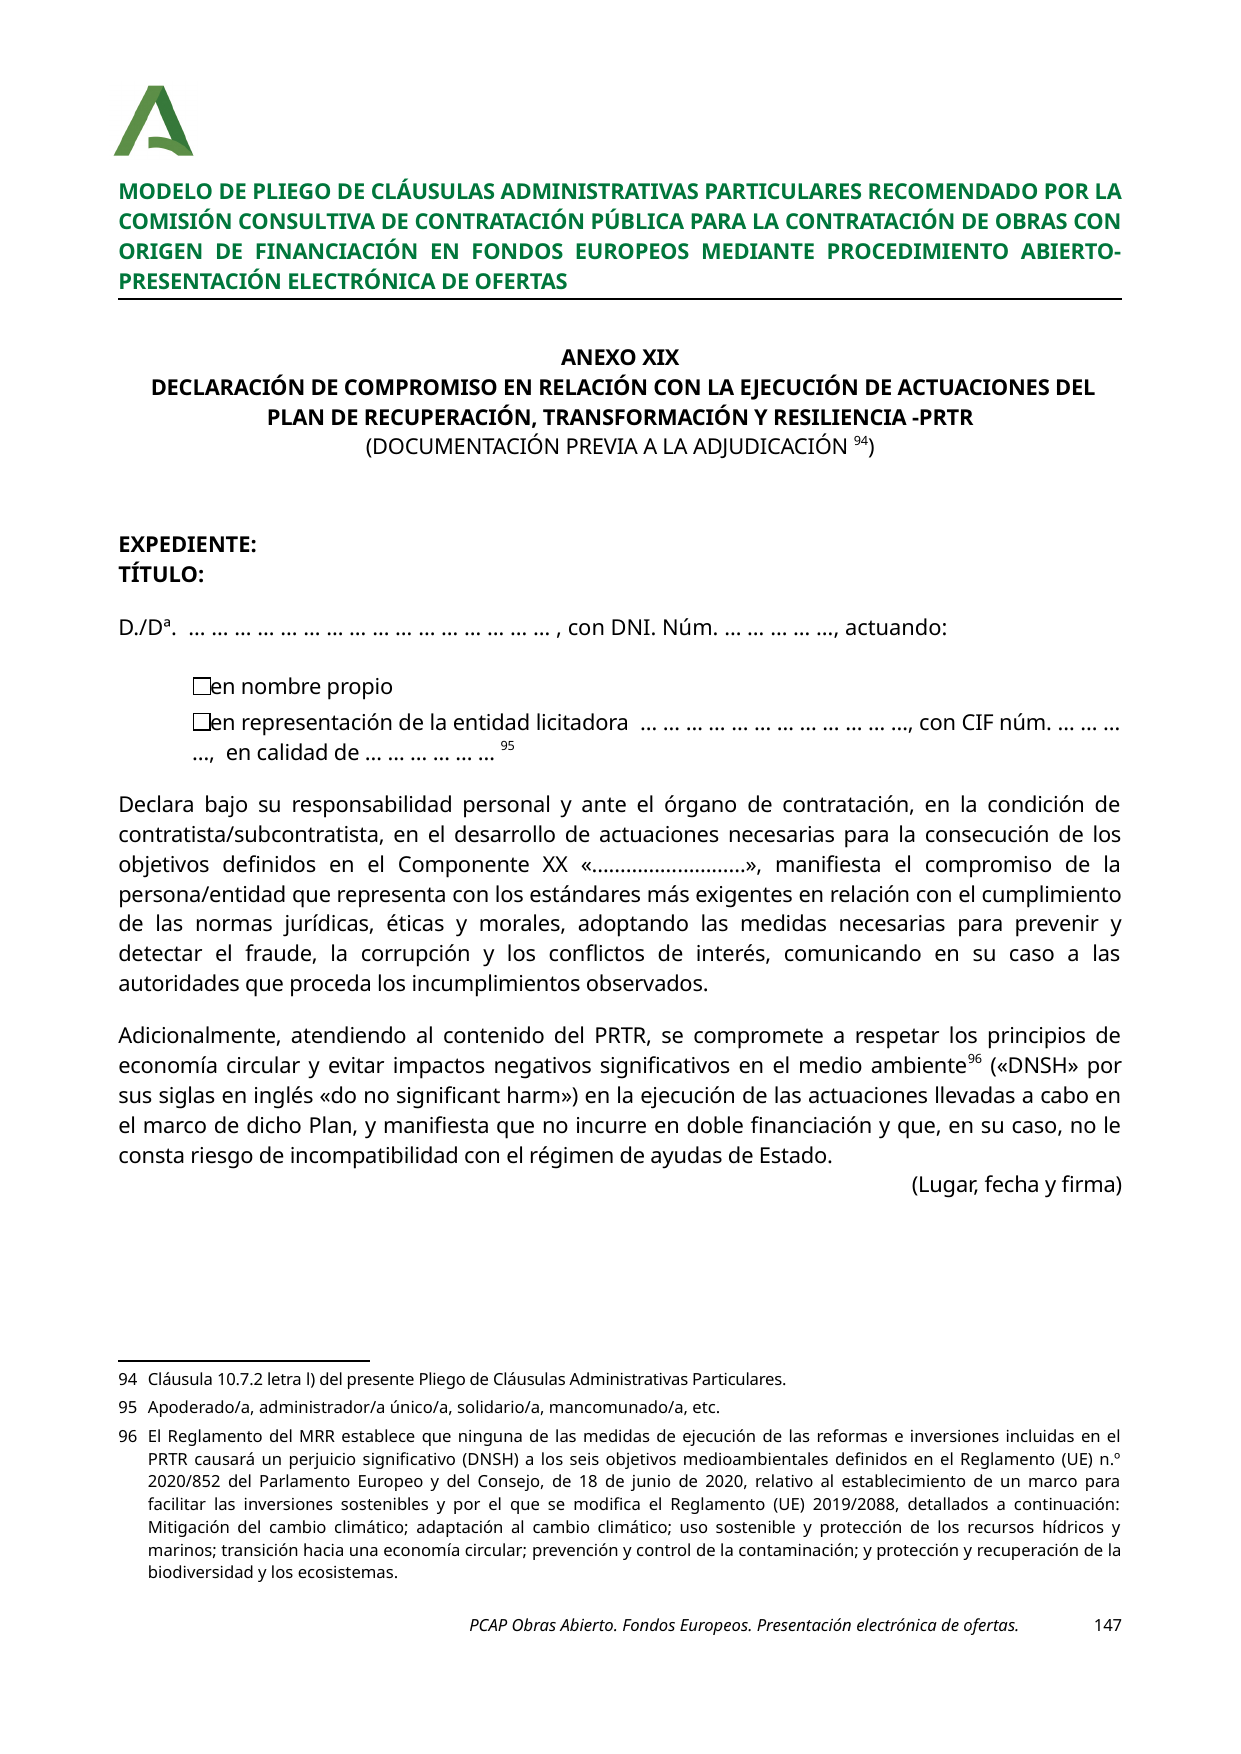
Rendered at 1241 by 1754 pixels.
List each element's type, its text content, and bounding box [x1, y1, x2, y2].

text EXPEDIENTE: [118, 529, 1122, 559]
text El Reglamento del MRR establece que ninguna de las medidas de ejecución de las reformas e inversiones incluidas en el PRTR causará un perjuicio significativo (DNSH) a los seis objetivos medioambientales definidos en el Reglamento (UE) n.º 2020/852 del Parlamento Europeo y del Consejo, de 18 de junio de 2020, relativo al establecimiento de un marco para facilitar las inversiones sostenibles y por el que se modifica el Reglamento (UE) 2019/2088, detallados a continuación: Mitigación del cambio climático; adaptación al cambio climático; uso sostenible y protección de los recursos hídricos y marinos; transición hacia una economía circular; prevención y control de la contaminación; y protección y recuperación de la biodiversidad y los ecosistemas. [118, 1425, 1122, 1584]
text (DOCUMENTACIÓN PREVIA A LA ADJUDICACIÓN ) [118, 431, 1122, 461]
text DECLARACIÓN DE COMPROMISO EN RELACIÓN CON LA EJECUCIÓN DE ACTUACIONES DEL PLAN DE RECUPERACIÓN, TRANSFORMACIÓN Y RESILIENCIA -PRTR [118, 372, 1122, 431]
text en nombre propio [192, 671, 1122, 701]
text Declara bajo su responsabilidad personal y ante el órgano de contratación, en la condición de contratista/subcontratista, en el desarrollo de actuaciones necesarias para la consecución de los objetivos definidos en el Componente XX «………………………», manifiesta el compromiso de la persona/entidad que representa con los estándares más exigentes en relación con el cumplimiento de las normas jurídicas, éticas y morales, adoptando las medidas necesarias para prevenir y detectar el fraude, la corrupción y los conflictos de interés, comunicando en su caso a las autoridades que proceda los incumplimientos observados. [118, 789, 1122, 998]
text MODELO DE PLIEGO DE CLÁUSULAS ADMINISTRATIVAS PARTICULARES RECOMENDADO POR LA COMISIÓN CONSULTIVA DE CONTRATACIÓN PÚBLICA PARA LA CONTRATACIÓN DE OBRAS CON ORIGEN DE FINANCIACIÓN EN FONDOS EUROPEOS MEDIANTE PROCEDIMIENTO ABIERTO- PRESENTACIÓN ELECTRÓNICA DE OFERTAS [118, 176, 1122, 298]
picture [109, 81, 198, 160]
text D./Dª. … … … … … … … … … … … … … … … … , con DNI. Núm. … … … … …, actuando: [118, 612, 1122, 641]
text en representación de la entidad licitadora … … … … … … … … … … … …, con CIF núm. … … … …, en calidad de … … … … … … [192, 707, 1122, 767]
text Adicionalmente, atendiendo al contenido del PRTR, se compromete a respetar los principios de economía circular y evitar impactos negativos significativos en el medio ambiente («DNSH» por sus siglas en inglés «do no significant harm») en la ejecución de las actuaciones llevadas a cabo en el marco de dicho Plan, y manifiesta que no incurre en doble financiación y que, en su caso, no le consta riesgo de incompatibilidad con el régimen de ayudas de Estado. [118, 1021, 1122, 1169]
text Apoderado/a, administrador/a único/a, solidario/a, mancomunado/a, etc. [118, 1396, 1122, 1419]
text (Lugar, fecha y firma) [118, 1169, 1122, 1199]
text ANEXO XIX [118, 342, 1122, 372]
text TÍTULO: [118, 559, 1122, 589]
text Cláusula 10.7.2 letra l) del presente Pliego de Cláusulas Administrativas Particulares. [118, 1367, 1122, 1390]
